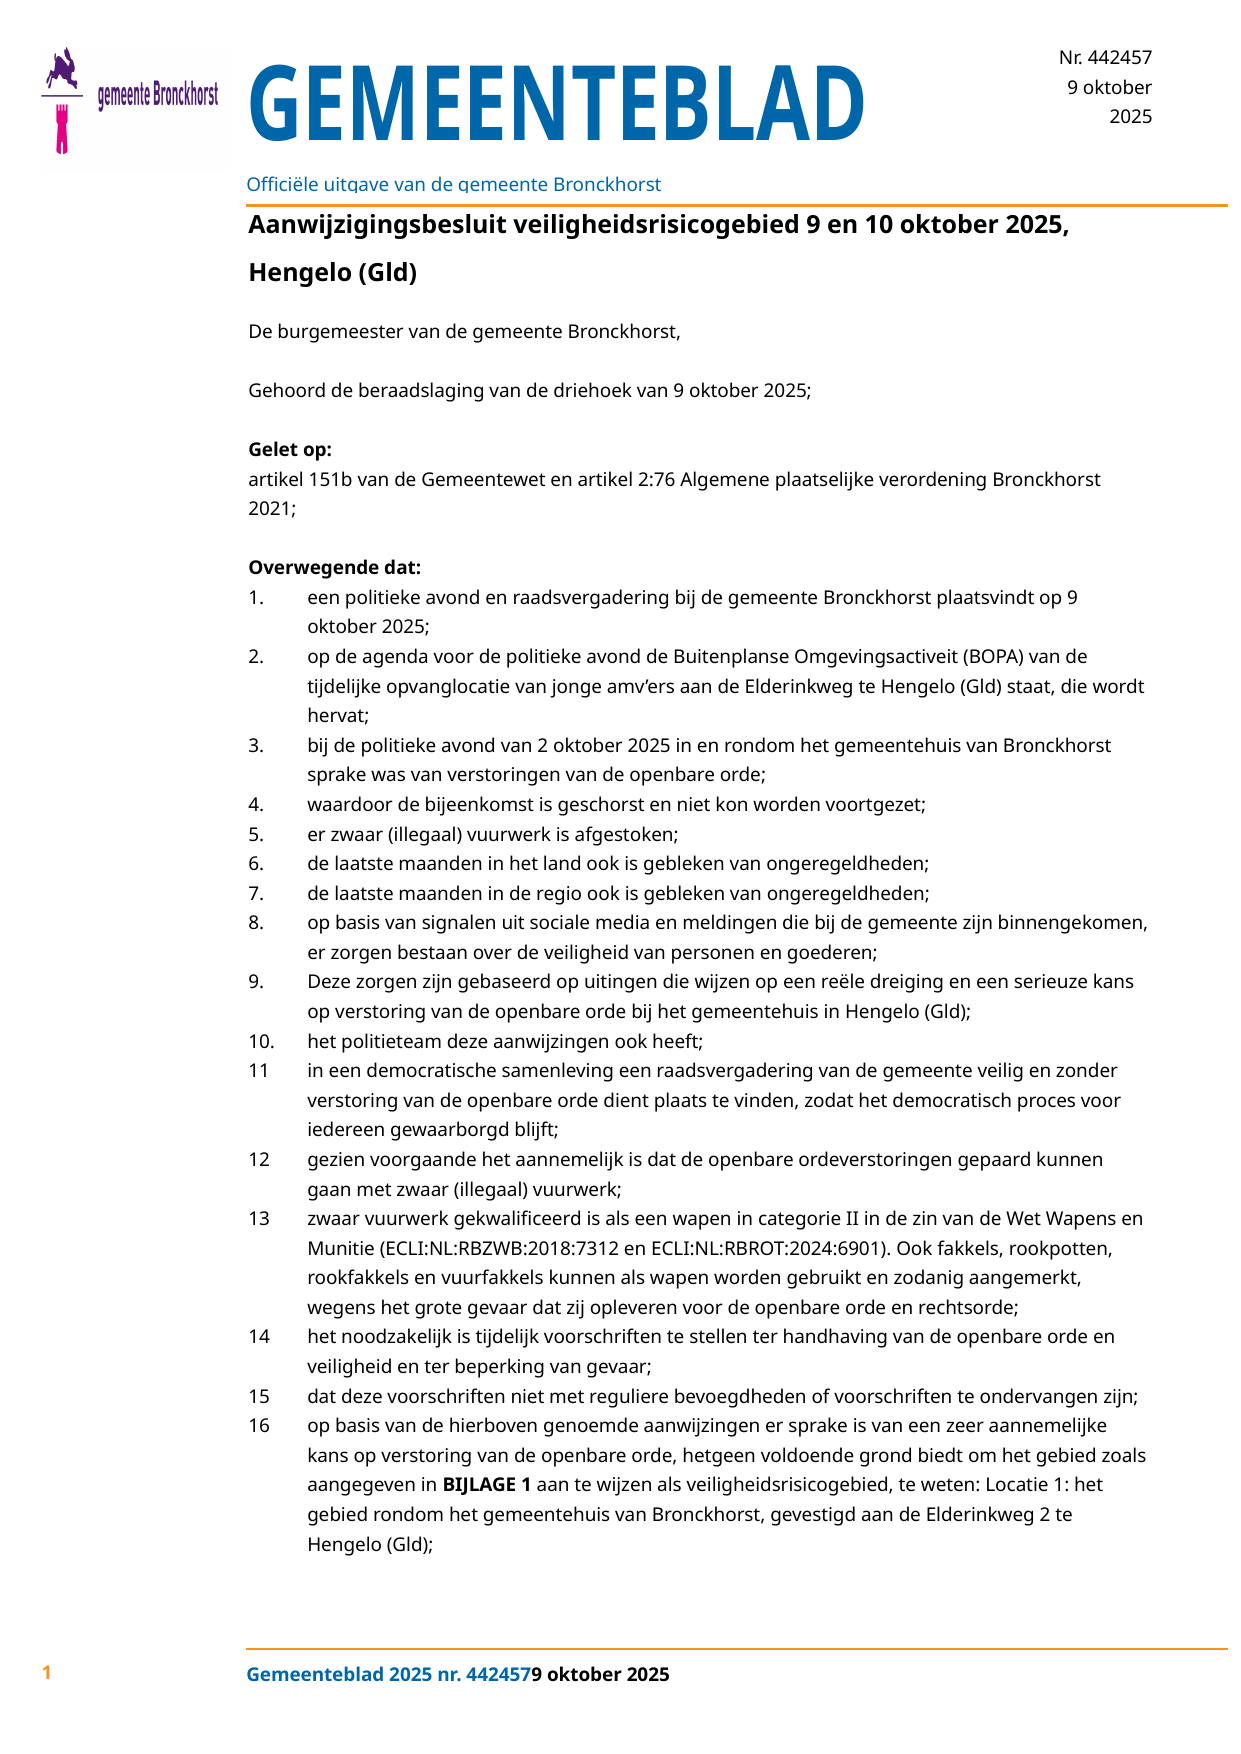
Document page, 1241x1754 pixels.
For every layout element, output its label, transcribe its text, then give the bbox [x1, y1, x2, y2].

list waardoor de bijeenkomst is geschorst en niet kon worden voortgezet; [248, 791, 1152, 817]
list op basis van signalen uit sociale media en meldingen die bij de gemeente zijn binnengekomen, er zorgen bestaan over de veiligheid van personen en goederen; [248, 909, 1152, 965]
list een politieke avond en raadsvergadering bij de gemeente Bronckhorst plaatsvindt op 9 oktober 2025; [248, 584, 1152, 639]
list op basis van de hierboven genoemde aanwijzingen er sprake is van een zeer aannemelijke kans op verstoring van de openbare orde, hetgeen voldoende grond biedt om het gebied zoals aangegeven in BIJLAGE 1 aan te wijzen als veiligheidsrisicogebied, te weten: Locatie 1: het gebied rondom het gemeentehuis van Bronckhorst, gevestigd aan de Elderinkweg 2 te Hengelo (Gld); [248, 1412, 1152, 1557]
text Gelet op: [248, 436, 1152, 462]
text Overwegende dat: [248, 554, 1152, 580]
list in een democratische samenleving een raadsvergadering van de gemeente veilig en zonder verstoring van de openbare orde dient plaats te vinden, zodat het democratisch proces voor iedereen gewaarborgd blijft; [248, 1057, 1152, 1142]
picture [41, 47, 231, 172]
list zwaar vuurwerk gekwalificeerd is als een wapen in categorie II in de zin van de Wet Wapens en Munitie (ECLI:NL:RBZWB:2018:7312 en ECLI:NL:RBROT:2024:6901). Ook fakkels, rookpotten, rookfakkels en vuurfakkels kunnen als wapen worden gebruikt en zodanig aangemerkt, wegens het grote gevaar dat zij opleveren voor de openbare orde en rechtsorde; [248, 1205, 1152, 1320]
list de laatste maanden in het land ook is gebleken van ongeregeldheden; [248, 850, 1152, 876]
list er zwaar (illegaal) vuurwerk is afgestoken; [248, 821, 1152, 847]
list het noodzakelijk is tijdelijk voorschriften te stellen ter handhaving van de openbare orde en veiligheid en ter beperking van gevaar; [248, 1324, 1152, 1379]
list gezien voorgaande het aannemelijk is dat de openbare ordeverstoringen gepaard kunnen gaan met zwaar (illegaal) vuurwerk; [248, 1146, 1152, 1202]
list Deze zorgen zijn gebaseerd op uitingen die wijzen op een reële dreiging en een serieuze kans op verstoring van de openbare orde bij het gemeentehuis in Hengelo (Gld); [248, 969, 1152, 1024]
text De burgemeester van de gemeente Bronckhorst, [248, 318, 1152, 344]
list bij de politieke avond van 2 oktober 2025 in en rondom het gemeentehuis van Bronckhorst sprake was van verstoringen van de openbare orde; [248, 732, 1152, 787]
list op de agenda voor de politieke avond de Buitenplanse Omgevingsactiveit (BOPA) van de tijdelijke opvanglocatie van jonge amv’ers aan de Elderinkweg te Hengelo (Gld) staat, die wordt hervat; [248, 643, 1152, 728]
text artikel 151b van de Gemeentewet en artikel 2:76 Algemene plaatselijke verordening Bronckhorst 2021; [248, 466, 1152, 521]
list de laatste maanden in de regio ook is gebleken van ongeregeldheden; [248, 880, 1152, 906]
list dat deze voorschriften niet met reguliere bevoegdheden of voorschriften te ondervangen zijn; [248, 1383, 1152, 1409]
text Gehoord de beraadslaging van de driehoek van 9 oktober 2025; [248, 377, 1152, 403]
text Aanwijzigingsbesluit veiligheidsrisicogebied 9 en 10 oktober 2025, Hengelo (Gld) [248, 207, 1152, 288]
list het politieteam deze aanwijzingen ook heeft; [248, 1028, 1152, 1054]
